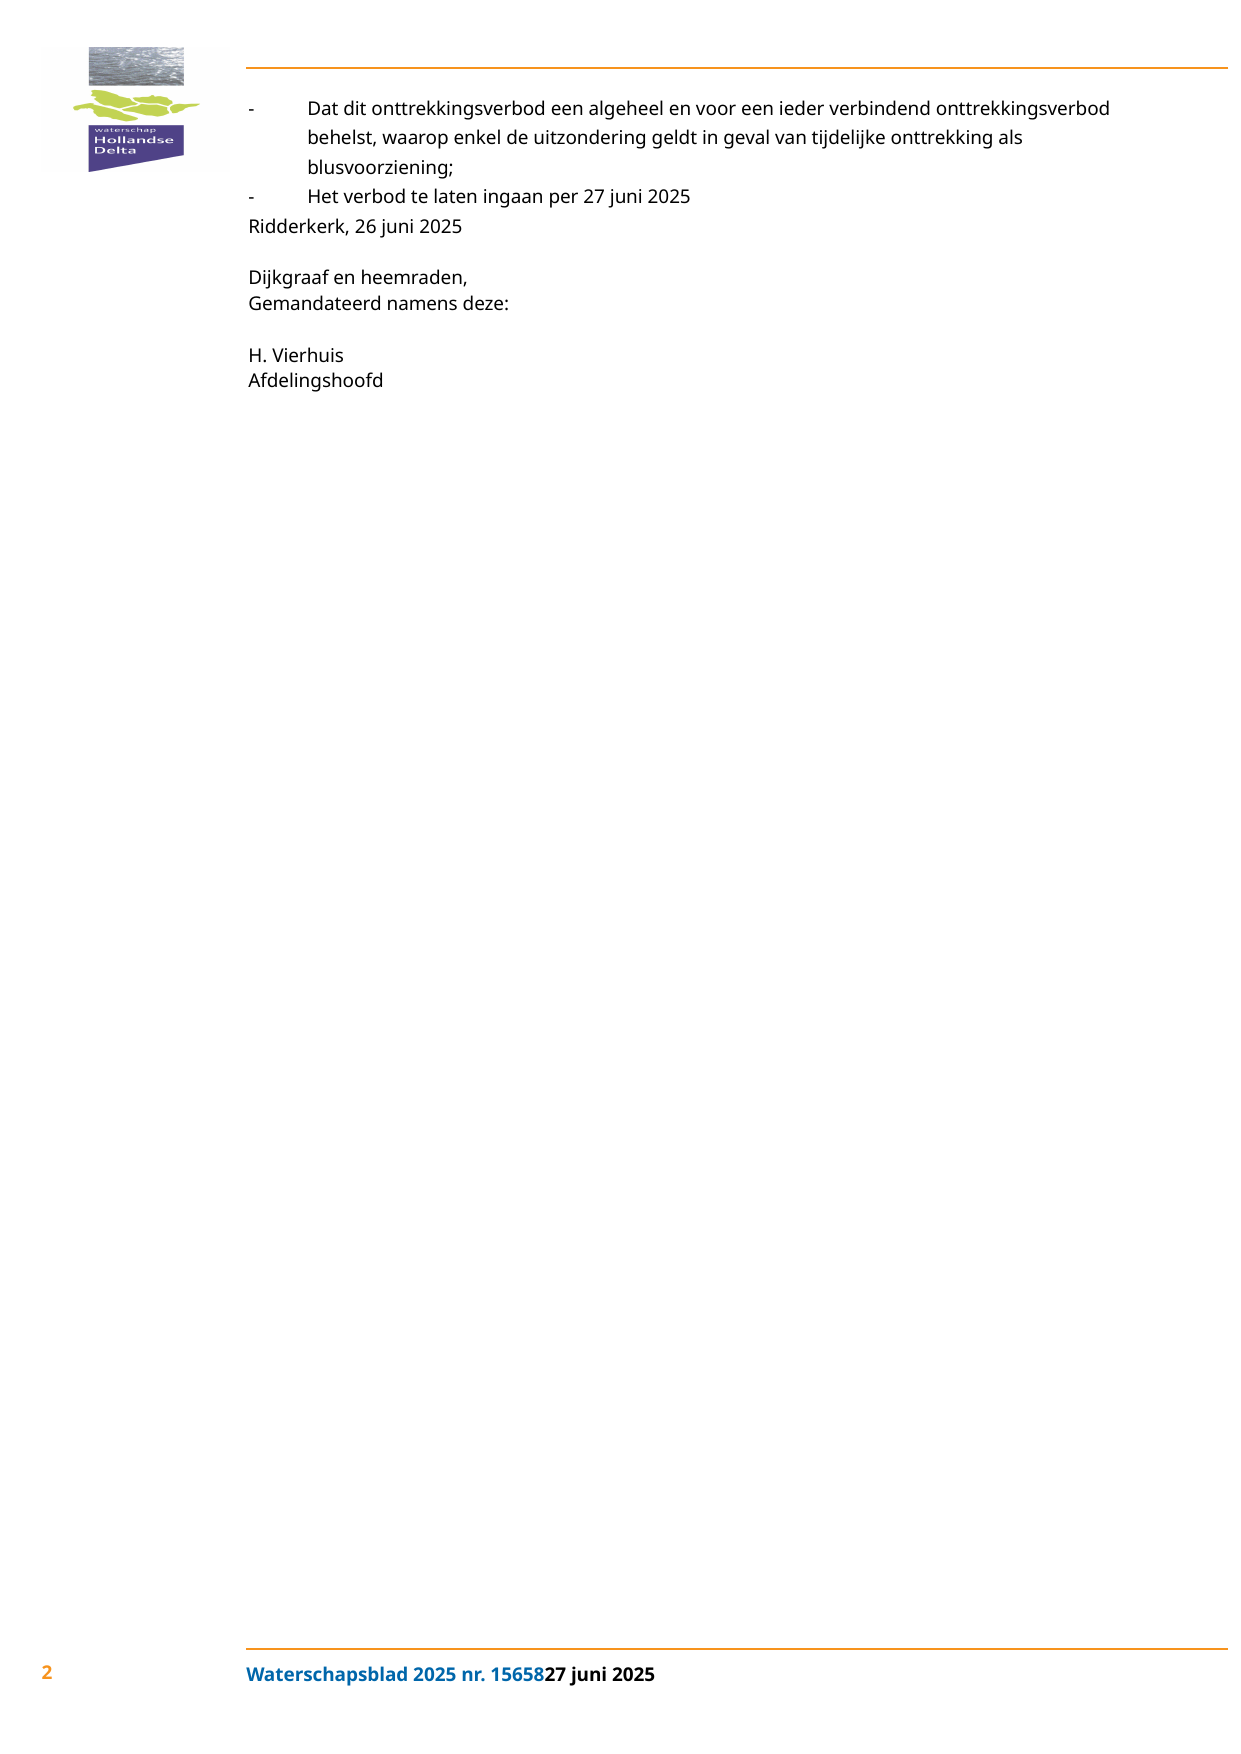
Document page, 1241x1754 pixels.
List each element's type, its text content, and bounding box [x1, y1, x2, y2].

text Ridderkerk, 26 juni 2025 [248, 213, 1152, 239]
picture [41, 47, 231, 172]
text Gemandateerd namens deze: [248, 290, 1152, 316]
text H. Vierhuis [248, 342, 1152, 367]
list Het verbod te laten ingaan per 27 juni 2025 [248, 183, 1152, 209]
text Afdelingshoofd [248, 367, 1152, 393]
text Dijkgraaf en heemraden, [248, 264, 1152, 290]
list Dat dit onttrekkingsverbod een algeheel en voor een ieder verbindend onttrekkingsverbod behelst, waarop enkel de uitzondering geldt in geval van tijdelijke onttrekking als blusvoorziening; [248, 95, 1152, 180]
